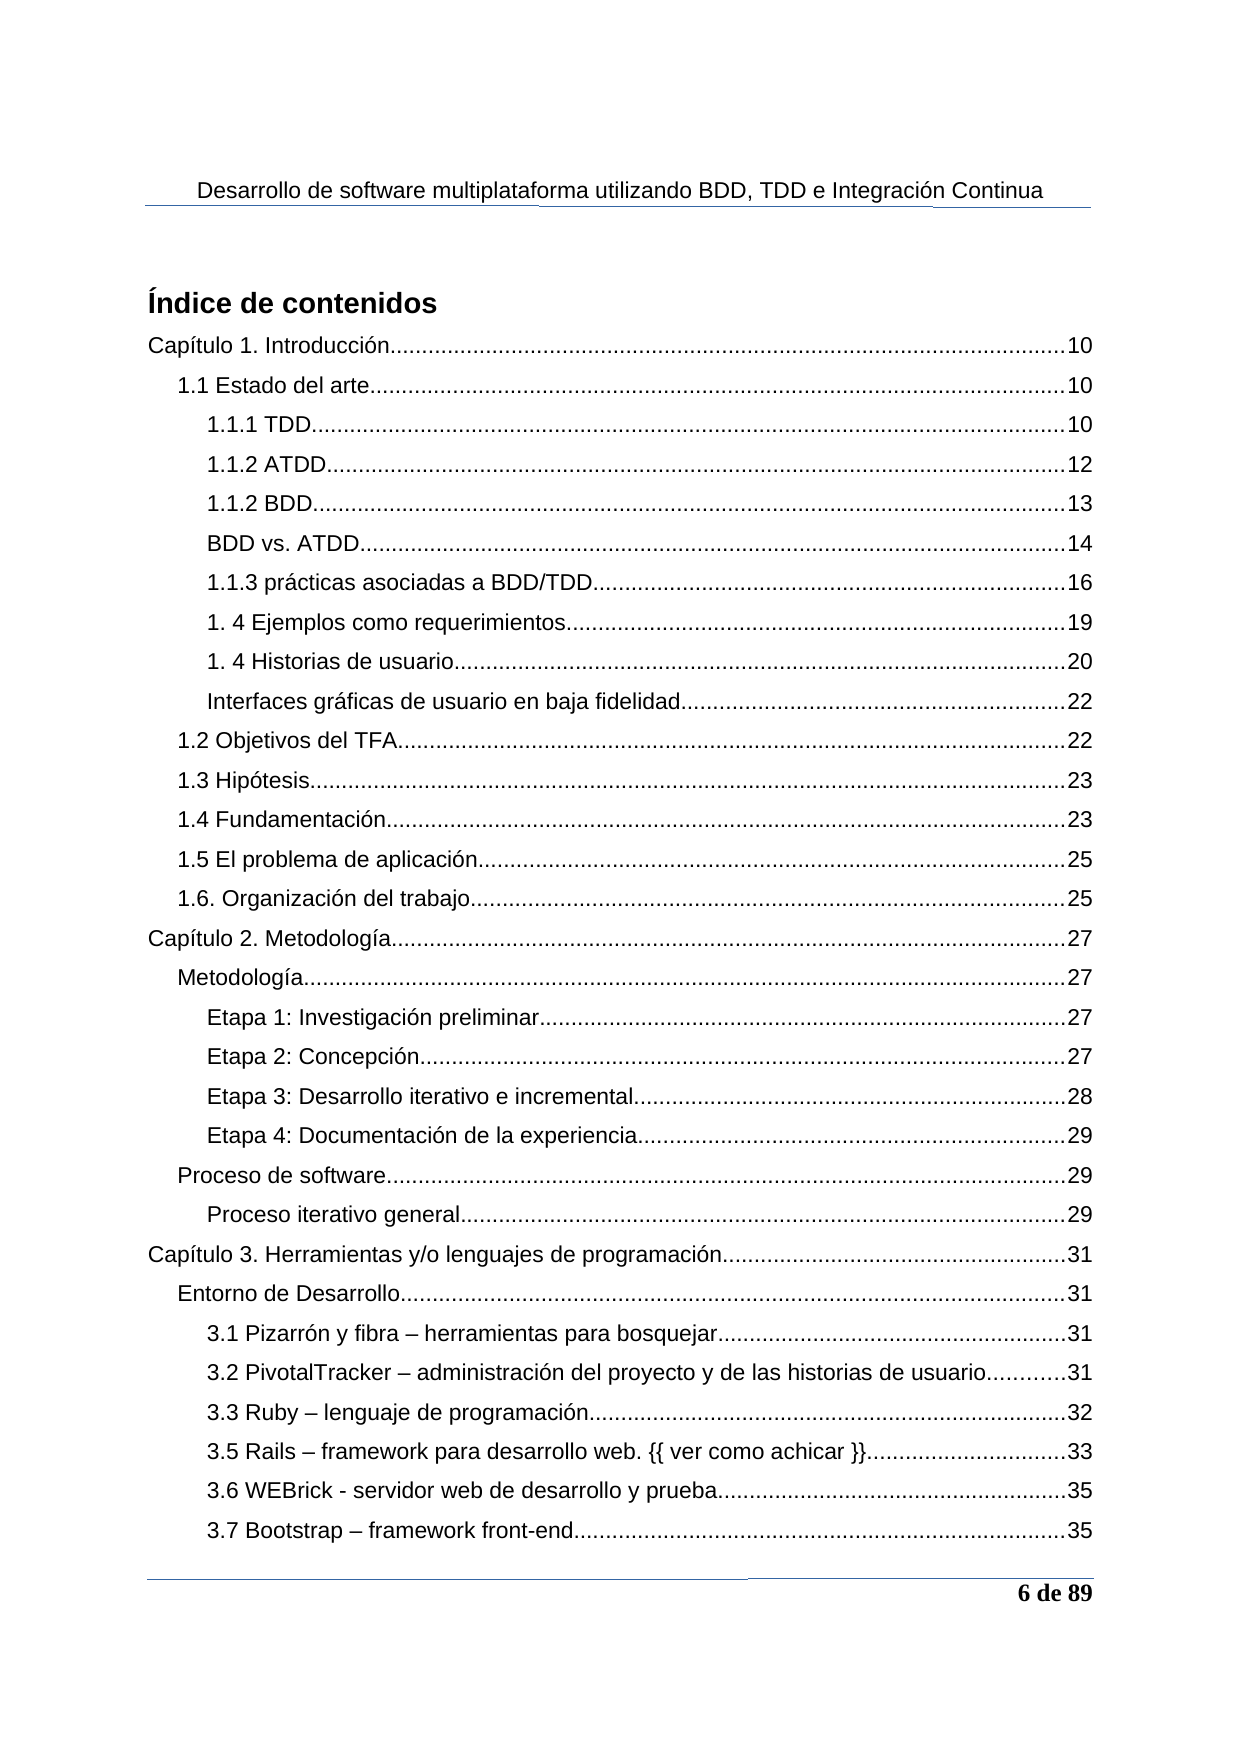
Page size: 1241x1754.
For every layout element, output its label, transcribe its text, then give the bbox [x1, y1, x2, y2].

text 3.5 Rails – framework para desarrollo web. {{ ver como achicar }} 33 [207, 1438, 1093, 1464]
text 1.1.3 prácticas asociadas a BDD/TDD. 16 [207, 569, 1093, 596]
text Capítulo 1. Introducción. 10 [148, 332, 1093, 359]
text Proceso iterativo general. 29 [207, 1201, 1093, 1227]
text Etapa 3: Desarrollo iterativo e incremental. 28 [207, 1083, 1093, 1109]
text Etapa 1: Investigación preliminar. 27 [207, 1004, 1093, 1030]
subtitle Índice de contenidos [148, 286, 1093, 320]
text Etapa 4: Documentación de la experiencia. 29 [207, 1122, 1093, 1148]
text 3.3 Ruby – lenguaje de programación. 32 [207, 1398, 1093, 1425]
text 1.4 Fundamentación 23 [177, 806, 1093, 833]
text Etapa 2: Concepción. 27 [207, 1043, 1093, 1069]
text 3.7 Bootstrap – framework front-end. 35 [207, 1517, 1093, 1543]
text 1.5 El problema de aplicación. 25 [177, 846, 1093, 872]
text Proceso de software. 29 [177, 1162, 1093, 1188]
text Capítulo 3. Herramientas y/o lenguajes de programación 31 [148, 1241, 1093, 1267]
text 3.2 PivotalTracker – administración del proyecto y de las historias de usuario. 31 [207, 1359, 1093, 1385]
text 3.1 Pizarrón y fibra – herramientas para bosquejar. 31 [207, 1319, 1093, 1346]
text 1.3 Hipótesis 23 [177, 767, 1093, 793]
text Capítulo 2. Metodología 27 [148, 925, 1093, 951]
text 1. 4 Historias de usuario. 20 [207, 648, 1093, 675]
text Metodología. 27 [177, 964, 1093, 991]
text 1.1.2 ATDD. 12 [207, 451, 1093, 477]
text 1. 4 Ejemplos como requerimientos. 19 [207, 609, 1093, 635]
text 1.6. Organización del trabajo. 25 [177, 885, 1093, 912]
text 1.1 Estado del arte. 10 [177, 372, 1093, 398]
text 1.1.1 TDD. 10 [207, 411, 1093, 438]
text Interfaces gráficas de usuario en baja fidelidad. 22 [207, 688, 1093, 714]
text 1.2 Objetivos del TFA. 22 [177, 727, 1093, 754]
text BDD vs. ATDD. 14 [207, 530, 1093, 556]
text 1.1.2 BDD. 13 [207, 490, 1093, 517]
text 3.6 WEBrick - servidor web de desarrollo y prueba. 35 [207, 1477, 1093, 1504]
text Entorno de Desarrollo. 31 [177, 1280, 1093, 1306]
